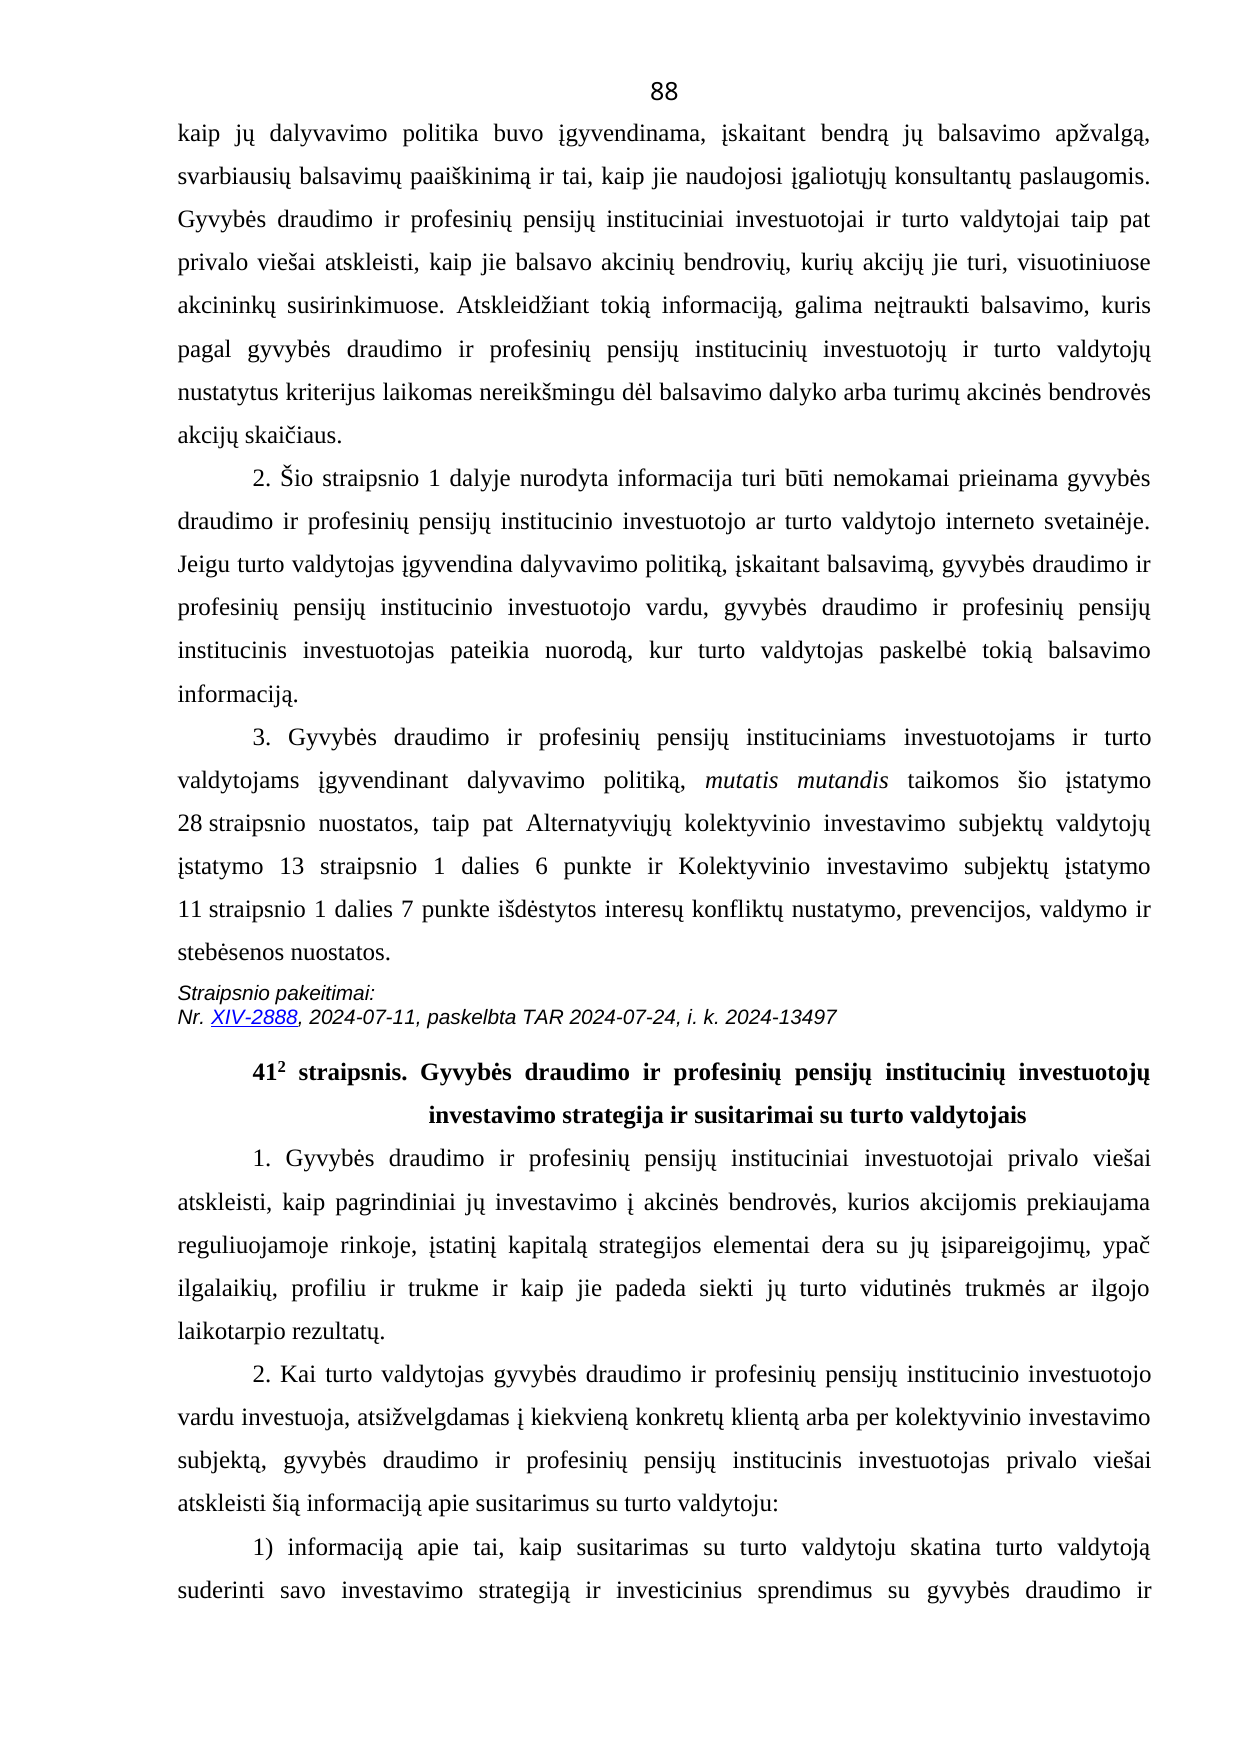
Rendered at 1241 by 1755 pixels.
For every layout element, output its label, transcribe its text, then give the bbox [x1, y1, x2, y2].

text Nr. XIV-2888, 2024-07-11, paskelbta TAR 2024-07-24, i. k. 2024-13497 [177, 1004, 1152, 1028]
text 2. Kai turto valdytojas gyvybės draudimo ir profesinių pensijų institucinio investuotojo vardu investuoja, atsižvelgdamas į kiekvieną konkretų klientą arba per kolektyvinio investavimo subjektą, gyvybės draudimo ir profesinių pensijų institucinis investuotojas privalo viešai atskleisti šią informaciją apie susitarimus su turto valdytoju: [177, 1359, 1152, 1517]
text 2. Šio straipsnio 1 dalyje nurodyta informacija turi būti nemokamai prieinama gyvybės draudimo ir profesinių pensijų institucinio investuotojo ar turto valdytojo interneto svetainėje. Jeigu turto valdytojas įgyvendina dalyvavimo politiką, įskaitant balsavimą, gyvybės draudimo ir profesinių pensijų institucinio investuotojo vardu, gyvybės draudimo ir profesinių pensijų institucinis investuotojas pateikia nuorodą, kur turto valdytojas paskelbė tokią balsavimo informaciją. [177, 463, 1152, 707]
text Straipsnio pakeitimai: [177, 981, 1152, 1004]
text 1) informaciją apie tai, kaip susitarimas su turto valdytoju skatina turto valdytoją suderinti savo investavimo strategiją ir investicinius sprendimus su gyvybės draudimo ir [177, 1532, 1152, 1603]
text 3. Gyvybės draudimo ir profesinių pensijų instituciniams investuotojams ir turto valdytojams įgyvendinant dalyvavimo politiką, mutatis mutandis taikomos šio įstatymo 28 straipsnio nuostatos, taip pat Alternatyviųjų kolektyvinio investavimo subjektų valdytojų įstatymo 13 straipsnio 1 dalies 6 punkte ir Kolektyvinio investavimo subjektų įstatymo 11 straipsnio 1 dalies 7 punkte išdėstytos interesų konfliktų nustatymo, prevencijos, valdymo ir stebėsenos nuostatos. [177, 722, 1152, 966]
text 412 straipsnis. Gyvybės draudimo ir profesinių pensijų institucinių investuotojų investavimo strategija ir susitarimai su turto valdytojais [252, 1057, 1152, 1129]
text 1. Gyvybės draudimo ir profesinių pensijų instituciniai investuotojai privalo viešai atskleisti, kaip pagrindiniai jų investavimo į akcinės bendrovės, kurios akcijomis prekiaujama reguliuojamoje rinkoje, įstatinį kapitalą strategijos elementai dera su jų įsipareigojimų, ypač ilgalaikių, profiliu ir trukme ir kaip jie padeda siekti jų turto vidutinės trukmės ar ilgojo laikotarpio rezultatų. [177, 1143, 1152, 1345]
text kaip jų dalyvavimo politika buvo įgyvendinama, įskaitant bendrą jų balsavimo apžvalgą, svarbiausių balsavimų paaiškinimą ir tai, kaip jie naudojosi įgaliotųjų konsultantų paslaugomis. Gyvybės draudimo ir profesinių pensijų instituciniai investuotojai ir turto valdytojai taip pat privalo viešai atskleisti, kaip jie balsavo akcinių bendrovių, kurių akcijų jie turi, visuotiniuose akcininkų susirinkimuose. Atskleidžiant tokią informaciją, galima neįtraukti balsavimo, kuris pagal gyvybės draudimo ir profesinių pensijų institucinių investuotojų ir turto valdytojų nustatytus kriterijus laikomas nereikšmingu dėl balsavimo dalyko arba turimų akcinės bendrovės akcijų skaičiaus. [177, 118, 1152, 449]
